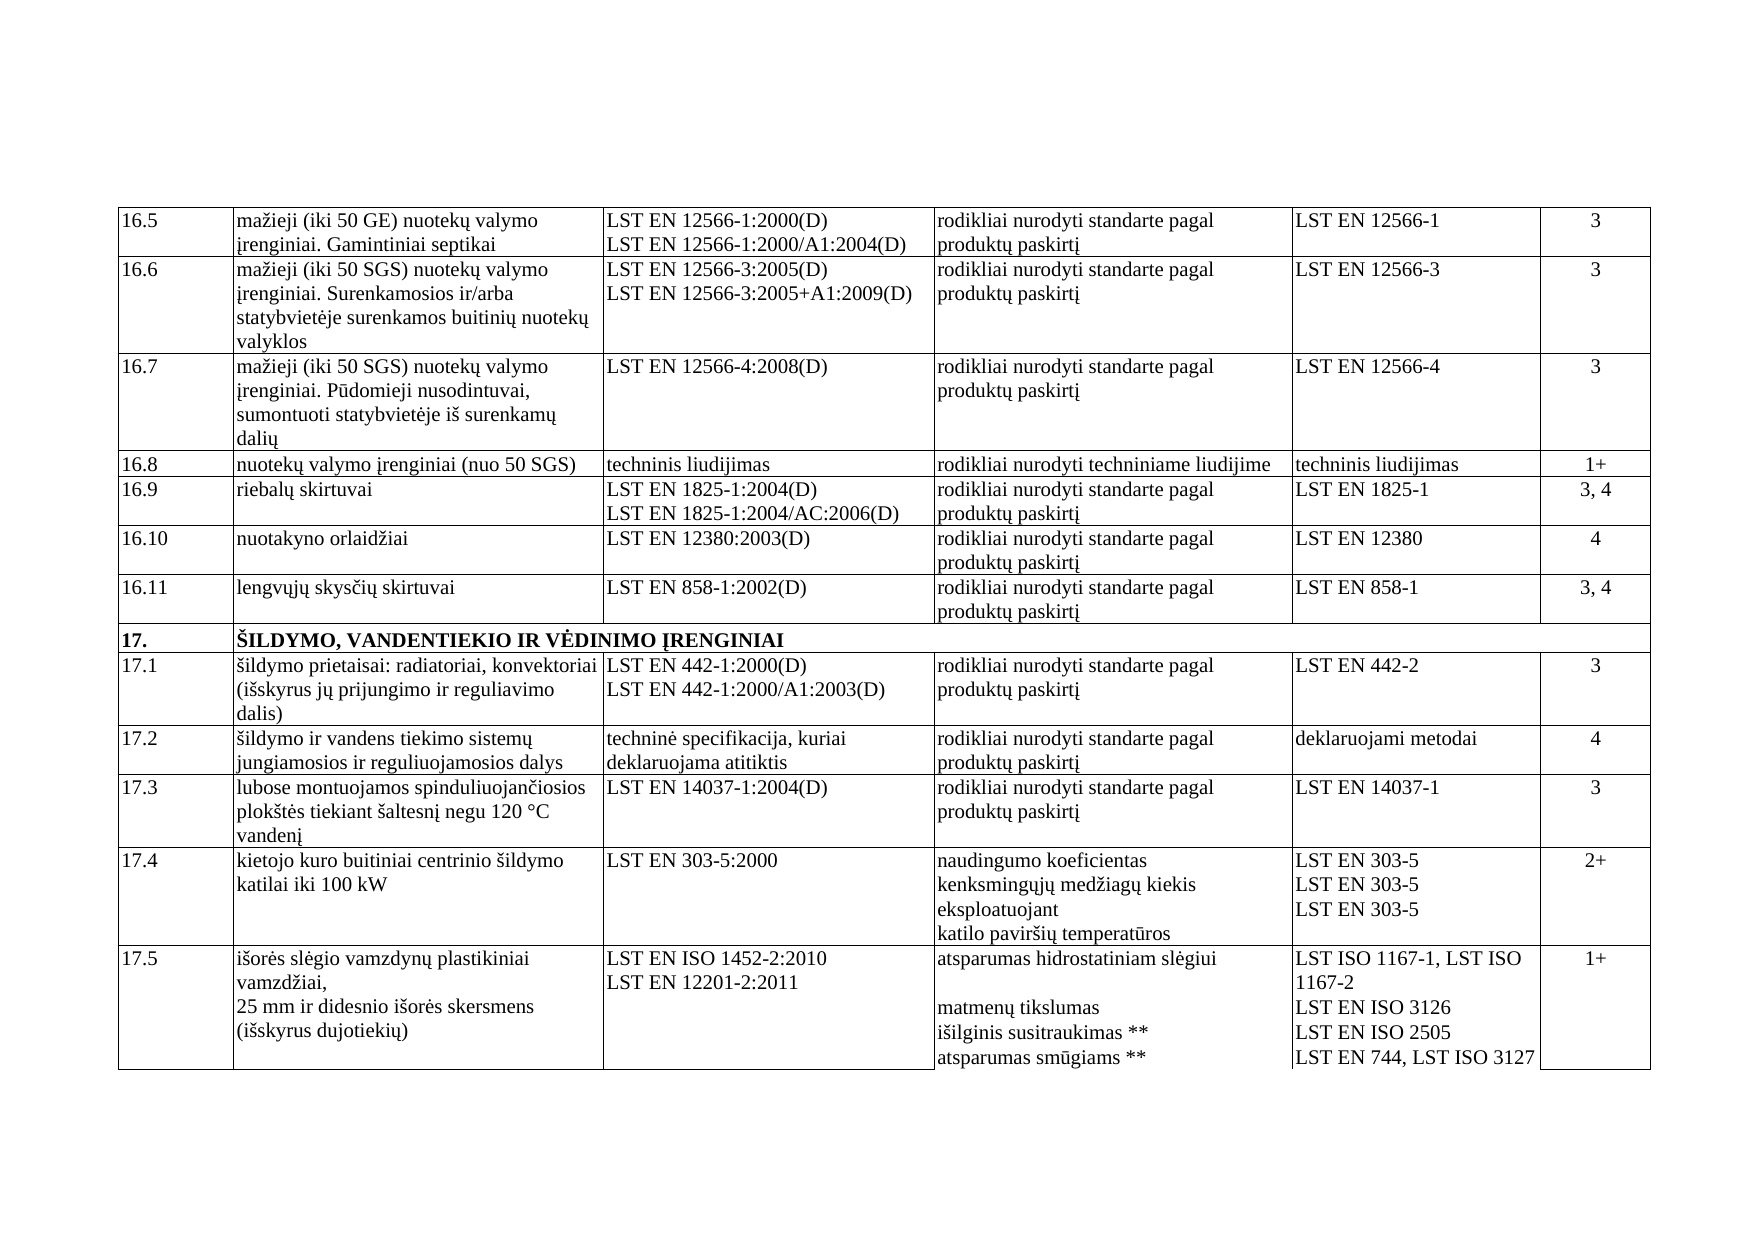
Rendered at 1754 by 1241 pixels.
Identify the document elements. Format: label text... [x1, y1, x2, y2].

table_cell LST EN 1825-1 [1293, 477, 1540, 525]
table_cell LST EN 1825-1:2004(D) LST EN 1825-1:2004/AC:2006(D) [604, 477, 934, 525]
table_cell išorės slėgio vamzdynų plastikiniai vamzdžiai, 25 mm ir didesnio išorės skersmens (išskyrus dujotiekių) [234, 946, 603, 1069]
table_cell LST EN 14037-1 [1293, 775, 1540, 847]
table_cell LST EN 14037-1:2004(D) [604, 775, 934, 847]
table_cell naudingumo koeficientas kenksmingųjų medžiagų kiekis eksploatuojant katilo paviršių temperatūros [935, 848, 1292, 944]
table_cell LST EN ISO 2505 [1293, 1019, 1540, 1044]
table_cell rodikliai nurodyti standarte pagal produktų paskirtį [935, 257, 1292, 353]
table_cell LST EN 858-1:2002(D) [604, 575, 934, 623]
table_cell LST EN 858-1 [1293, 575, 1540, 623]
table_cell LST EN 12566-4 [1293, 354, 1540, 450]
table_cell 16.8 [119, 451, 233, 476]
table_cell deklaruojami metodai [1293, 726, 1540, 774]
table_cell rodikliai nurodyti techniniame liudijime [935, 451, 1292, 476]
table_cell 1+ [1541, 946, 1650, 1069]
table_cell techninis liudijimas [604, 451, 934, 476]
table_cell lubose montuojamos spinduliuojančiosios plokštės tiekiant šaltesnį negu 120 °C vandenį [234, 775, 603, 847]
table_cell 17.3 [119, 775, 233, 847]
table_cell LST EN 12566-3 [1293, 257, 1540, 353]
table_cell šildymo prietaisai: radiatoriai, konvektoriai (išskyrus jų prijungimo ir reguliavimo dalis) [234, 653, 603, 725]
table_cell rodikliai nurodyti standarte pagal produktų paskirtį [935, 726, 1292, 774]
table_cell LST EN ISO 3126 [1293, 994, 1540, 1019]
table_cell 16.6 [119, 257, 233, 353]
table_cell riebalų skirtuvai [234, 477, 603, 525]
table_cell LST EN 12380 [1293, 526, 1540, 574]
table_cell mažieji (iki 50 SGS) nuotekų valymo įrenginiai. Surenkamosios ir/arba statybvietėje surenkamos buitinių nuotekų valyklos [234, 257, 603, 353]
table_cell 17.2 [119, 726, 233, 774]
table_cell 17.4 [119, 848, 233, 944]
table_cell LST EN ISO 1452-2:2010 LST EN 12201-2:2011 [604, 946, 934, 1069]
table_cell išilginis susitraukimas ** [935, 1019, 1292, 1044]
table_cell [1540, 624, 1650, 652]
table_cell 16.11 [119, 575, 233, 623]
table_cell 16.10 [119, 526, 233, 574]
table_cell 3 [1541, 208, 1650, 256]
table_cell rodikliai nurodyti standarte pagal produktų paskirtį [935, 775, 1292, 847]
table_cell rodikliai nurodyti standarte pagal produktų paskirtį [935, 477, 1292, 525]
table_cell atsparumas smūgiams ** [935, 1044, 1292, 1069]
table_cell 3 [1541, 775, 1650, 847]
table_cell šildymo ir vandens tiekimo sistemų jungiamosios ir reguliuojamosios dalys [234, 726, 603, 774]
table_cell nuotekų valymo įrenginiai (nuo 50 SGS) [234, 451, 603, 476]
table_cell 4 [1541, 726, 1650, 774]
table_cell mažieji (iki 50 GE) nuotekų valymo įrenginiai. Gamintiniai septikai [234, 208, 603, 256]
table_cell 16.9 [119, 477, 233, 525]
table_cell ŠILDYMO, VANDENTIEKIO IR VĖDINIMO ĮRENGINIAI [234, 624, 934, 652]
table_cell mažieji (iki 50 SGS) nuotekų valymo įrenginiai. Pūdomieji nusodintuvai, sumontuoti statybvietėje iš surenkamų dalių [234, 354, 603, 450]
table_cell lengvųjų skysčių skirtuvai [234, 575, 603, 623]
table_cell LST EN 12566-1:2000(D) LST EN 12566-1:2000/A1:2004(D) [604, 208, 934, 256]
table_cell 17.1 [119, 653, 233, 725]
table_cell LST EN 12566-4:2008(D) [604, 354, 934, 450]
table_cell techninis liudijimas [1293, 451, 1540, 476]
table_cell 3 [1541, 354, 1650, 450]
table_cell LST EN 303-5:2000 [604, 848, 934, 944]
table_cell LST EN 12380:2003(D) [604, 526, 934, 574]
table_cell atsparumas hidrostatiniam slėgiui [935, 946, 1292, 994]
table_cell LST EN 12566-1 [1293, 208, 1540, 256]
table_cell nuotakyno orlaidžiai [234, 526, 603, 574]
table_cell 3 [1541, 257, 1650, 353]
table_cell 2+ [1541, 848, 1650, 944]
table_cell 17.5 [119, 946, 233, 1069]
table_cell LST ISO 1167-1, LST ISO 1167-2 [1293, 946, 1540, 994]
table_cell LST EN 12566-3:2005(D) LST EN 12566-3:2005+A1:2009(D) [604, 257, 934, 353]
table_cell kietojo kuro buitiniai centrinio šildymo katilai iki 100 kW [234, 848, 603, 944]
table_cell LST EN 442-1:2000(D) LST EN 442-1:2000/A1:2003(D) [604, 653, 934, 725]
table_cell LST EN 303-5 LST EN 303-5 LST EN 303-5 [1293, 848, 1540, 944]
table_cell rodikliai nurodyti standarte pagal produktų paskirtį [935, 354, 1292, 450]
table_cell rodikliai nurodyti standarte pagal produktų paskirtį [935, 526, 1292, 574]
table_cell [1292, 624, 1540, 652]
table_cell LST EN 442-2 [1293, 653, 1540, 725]
table_cell 4 [1541, 526, 1650, 574]
table_cell 3, 4 [1541, 575, 1650, 623]
table_cell 3 [1541, 653, 1650, 725]
table_cell matmenų tikslumas [935, 994, 1292, 1019]
table_cell 17. [119, 624, 233, 652]
table_cell techninė specifikacija, kuriai deklaruojama atitiktis [604, 726, 934, 774]
table_cell 16.5 [119, 208, 233, 256]
table_cell 16.7 [119, 354, 233, 450]
table_cell 3, 4 [1541, 477, 1650, 525]
table_cell [934, 624, 1292, 652]
table_cell LST EN 744, LST ISO 3127 [1293, 1044, 1540, 1069]
table_cell rodikliai nurodyti standarte pagal produktų paskirtį [935, 653, 1292, 725]
table_cell rodikliai nurodyti standarte pagal produktų paskirtį [935, 208, 1292, 256]
table_cell rodikliai nurodyti standarte pagal produktų paskirtį [935, 575, 1292, 623]
table_cell 1+ [1541, 451, 1650, 476]
